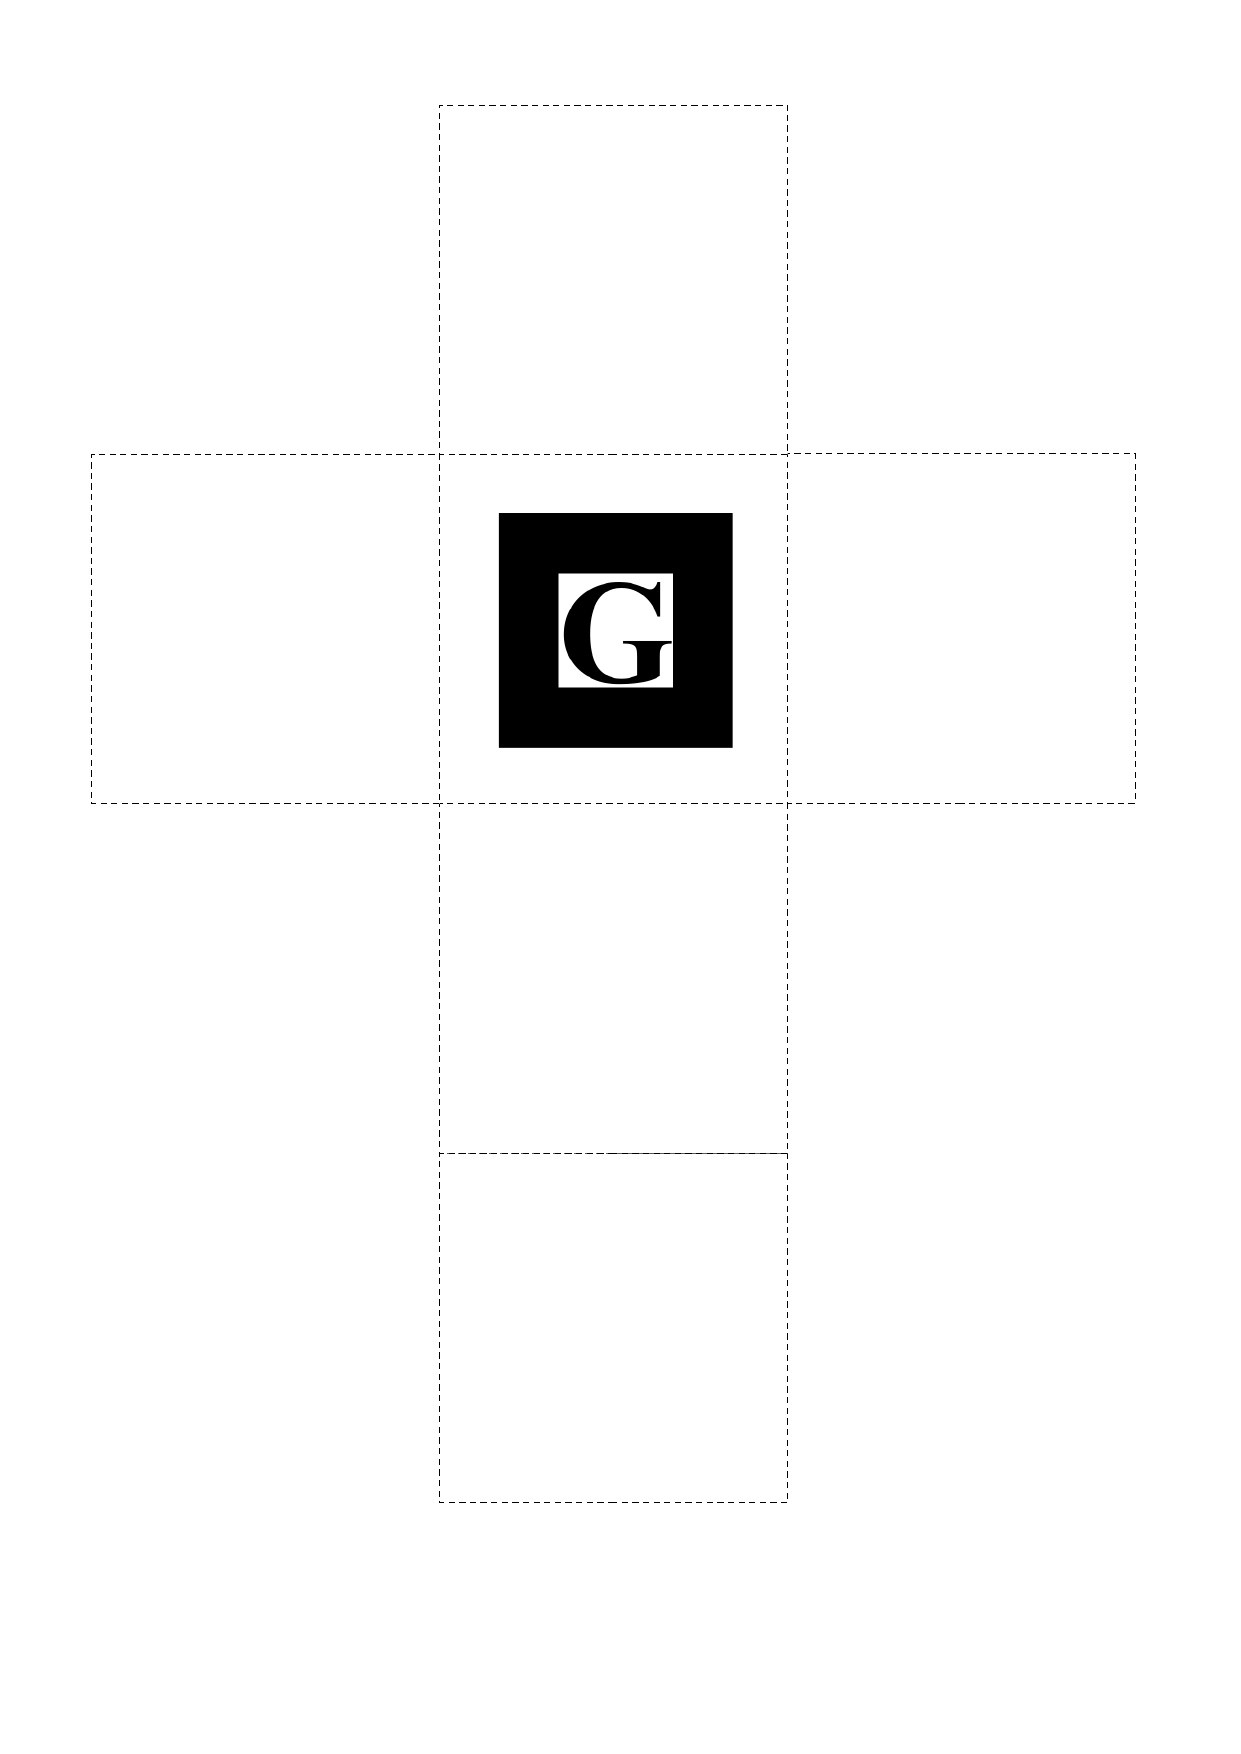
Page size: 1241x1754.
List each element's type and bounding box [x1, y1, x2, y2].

picture [498, 513, 733, 748]
